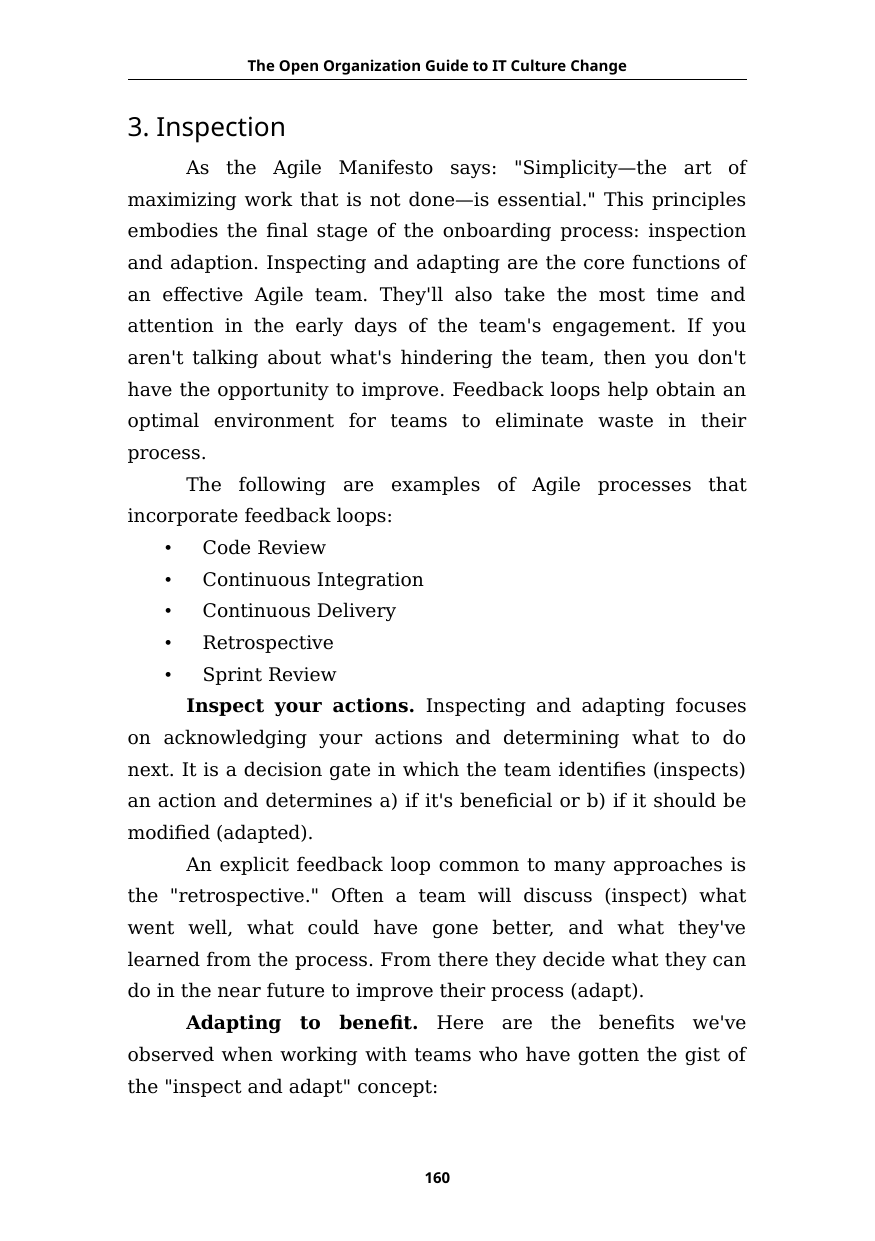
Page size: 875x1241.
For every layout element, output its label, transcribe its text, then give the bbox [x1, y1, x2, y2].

subtitle 3. Inspection [127, 109, 747, 144]
text The following are examples of Agile processes that incorporate feedback loops: [127, 474, 747, 527]
list Sprint Review [165, 664, 747, 686]
list Continuous Delivery [165, 600, 747, 622]
list Continuous Integration [165, 569, 747, 591]
text As the Agile Manifesto says: "Simplicity—the art of maximizing work that is not done—is essential." This principles embodies the final stage of the onboarding process: inspection and adaption. Inspecting and adapting are the core functions of an effective Agile team. They'll also take the most time and attention in the early days of the team's engagement. If you aren't talking about what's hindering the team, then you don't have the opportunity to improve. Feedback loops help obtain an optimal environment for teams to eliminate waste in their process. [127, 157, 747, 464]
text Adapting to benefit. Here are the benefits we've observed when working with teams who have gotten the gist of the "inspect and adapt" concept: [127, 1012, 747, 1098]
list Code Review [165, 537, 747, 559]
list Retrospective [165, 632, 747, 654]
text An explicit feedback loop common to many approaches is the "retrospective." Often a team will discuss (inspect) what went well, what could have gone better, and what they've learned from the process. From there they decide what they can do in the near future to improve their process (adapt). [127, 854, 747, 1002]
text Inspect your actions. Inspecting and adapting focuses on acknowledging your actions and determining what to do next. It is a decision gate in which the team identifies (inspects) an action and determines a) if it's beneficial or b) if it should be modified (adapted). [127, 695, 747, 844]
